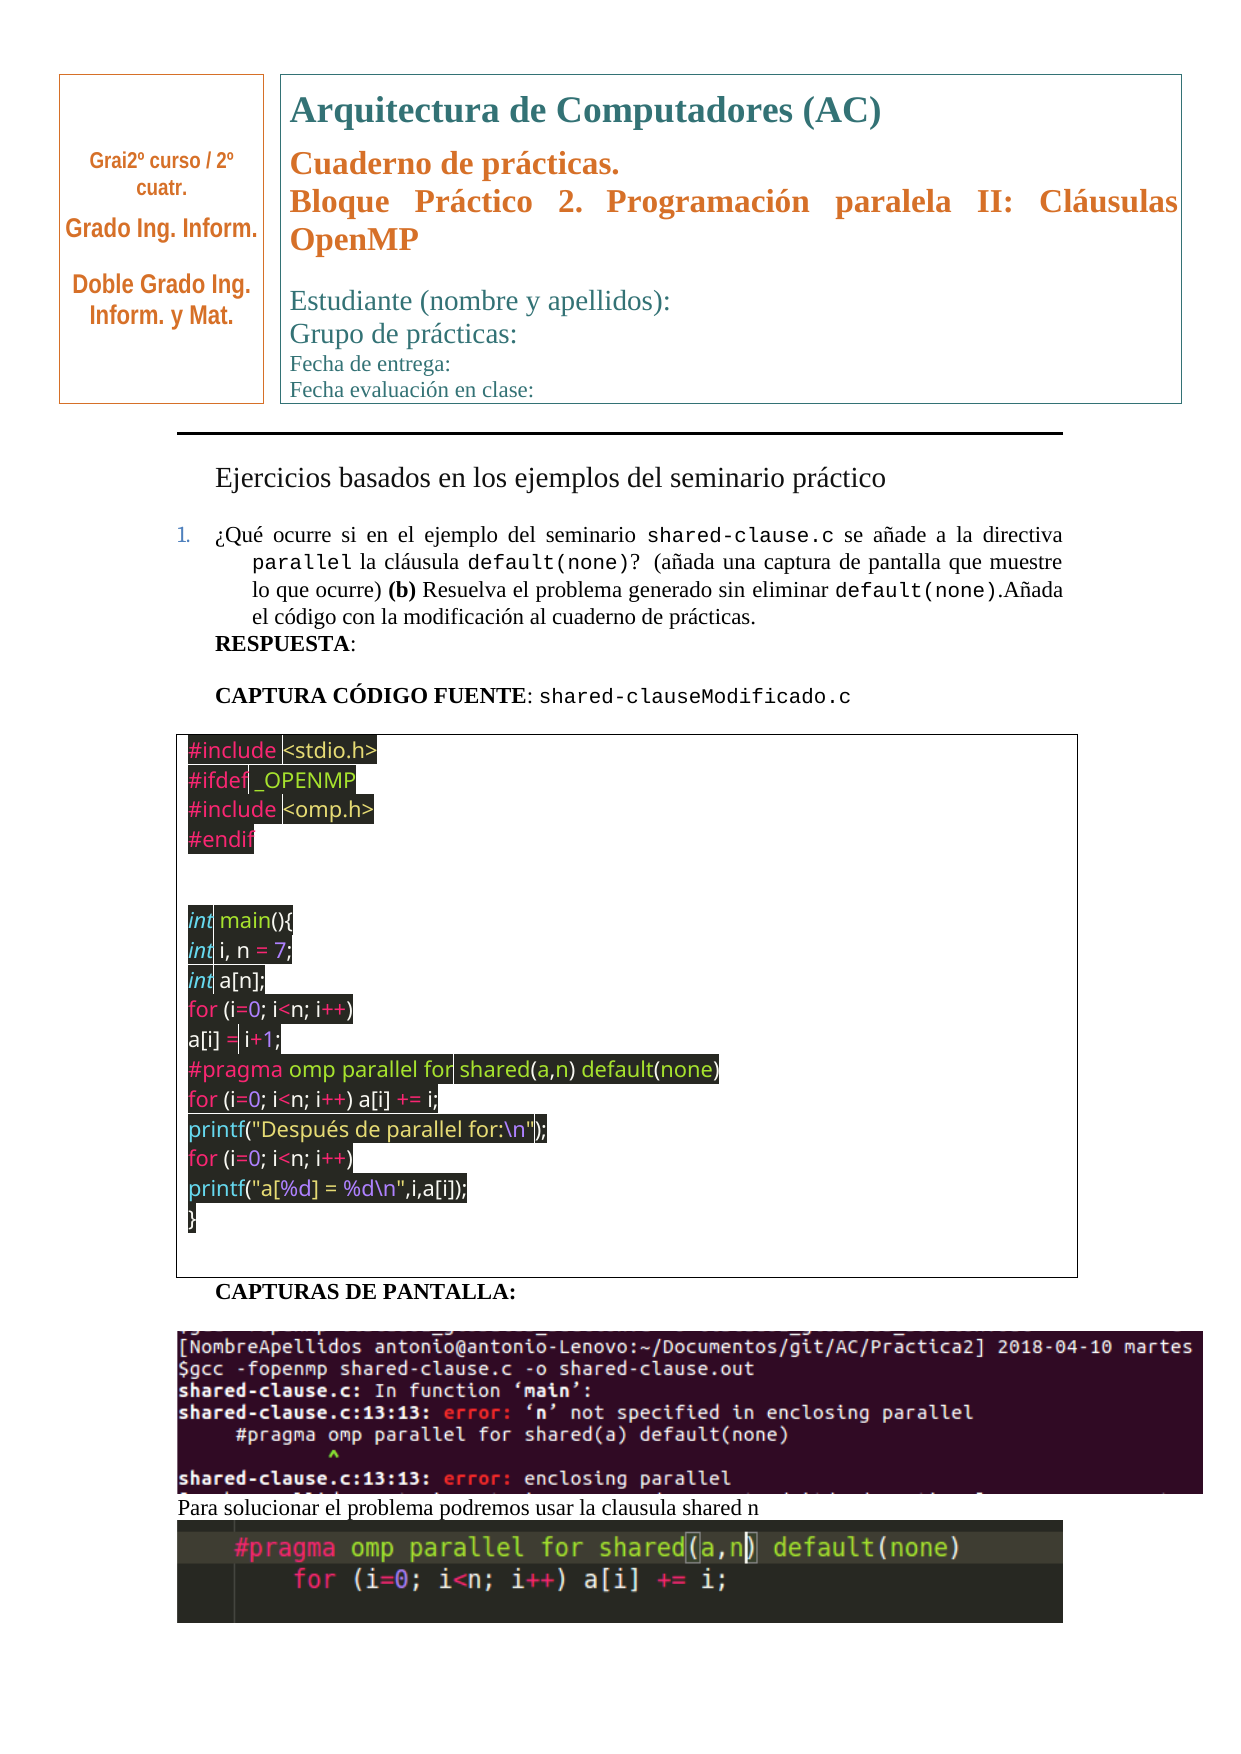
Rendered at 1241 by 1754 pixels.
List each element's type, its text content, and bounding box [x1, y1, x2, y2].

text Para solucionar el problema podremos usar la clausula shared n [177, 1494, 1063, 1520]
list ¿Qué ocurre si en el ejemplo del seminario shared-clause.c se añade a la directiva parallel la cláusula default(none)? (añada una captura de pantalla que muestre lo que ocurre) (b) Resuelva el problema generado sin eliminar default(none).Añada el código con la modificación al cuaderno de prácticas. [177, 521, 1063, 630]
table_header Arquitectura de Computadores (AC) Cuaderno de prácticas. Bloque Práctico 2. Programación paralela II: Cláusulas OpenMP Estudiante (nombre y apellidos): Grupo de prácticas: Fecha de entrega: Fecha evaluación en clase: [281, 75, 1181, 403]
text CAPTURA CÓDIGO FUENTE: shared-clauseModificado.c [215, 682, 1063, 710]
table_header Grai2º curso / 2º cuatr. Grado Ing. Inform. Doble Grado Ing. Inform. y Mat. [60, 75, 263, 403]
table_header #include <stdio.h> #ifdef _OPENMP #include <omp.h> #endif int main(){ int i, n = 7; int a[n]; for (i=0; i<n; i++) a[i] = i+1; #pragma omp parallel for shared(a,n) default(none) for (i=0; i<n; i++) a[i] += i; printf("Después de parallel for:\n"); for (i=0; i<n; i++) printf("a[%d] = %d\n",i,a[i]); } [177, 735, 1077, 1277]
text CAPTURAS DE PANTALLA: [215, 1278, 1063, 1305]
subtitle Ejercicios basados en los ejemplos del seminario práctico [177, 460, 1063, 494]
picture [177, 1331, 1203, 1494]
text RESPUESTA: [215, 630, 1063, 656]
picture [177, 1520, 1063, 1623]
table_header [264, 74, 280, 403]
